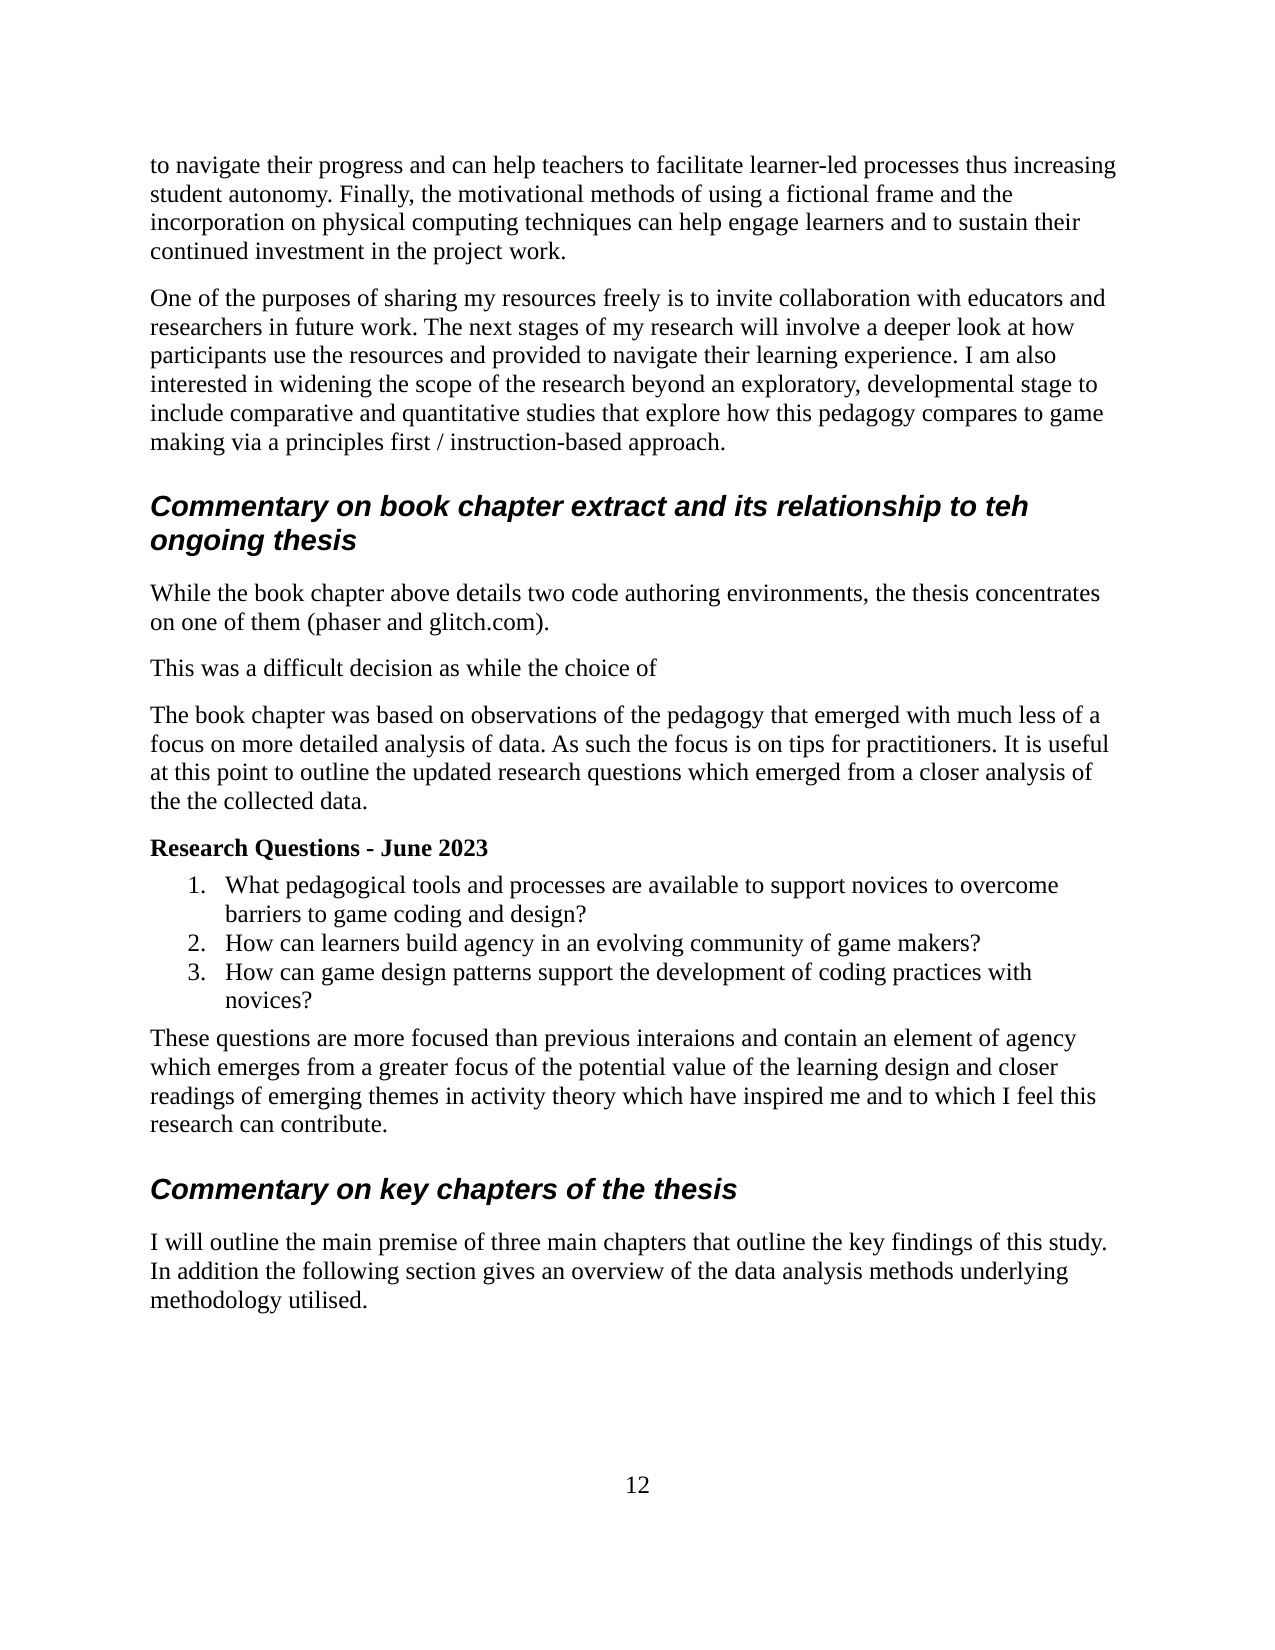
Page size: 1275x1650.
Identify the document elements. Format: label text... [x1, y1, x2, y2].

subtitle Commentary on key chapters of the thesis [150, 1172, 1125, 1206]
subtitle Commentary on book chapter extract and its relationship to teh ongoing thesis [150, 489, 1125, 556]
list How can learners build agency in an evolving community of game makers? [187, 928, 1125, 957]
text I will outline the main premise of three main chapters that outline the key findings of this study. In addition the following section gives an overview of the data analysis methods underlying methodology utilised. [150, 1227, 1125, 1313]
text While the book chapter above details two code authoring environments, the thesis concentrates on one of them (phaser and glitch.com). [150, 578, 1125, 635]
text Research Questions - June 2023 [150, 833, 1125, 862]
list What pedagogical tools and processes are available to support novices to overcome barriers to game coding and design? [187, 871, 1125, 928]
text to navigate their progress and can help teachers to facilitate learner-led processes thus increasing student autonomy. Finally, the motivational methods of using a fictional frame and the incorporation on physical computing techniques can help engage learners and to sustain their continued investment in the project work. [150, 150, 1125, 265]
text The book chapter was based on observations of the pedagogy that emerged with much less of a focus on more detailed analysis of data. As such the focus is on tips for practitioners. It is useful at this point to outline the updated research questions which emerged from a closer analysis of the the collected data. [150, 700, 1125, 815]
text One of the purposes of sharing my resources freely is to invite collaboration with educators and researchers in future work. The next stages of my research will involve a deeper look at how participants use the resources and provided to navigate their learning experience. I am also interested in widening the scope of the research beyond an exploratory, developmental stage to include comparative and quantitative studies that explore how this pedagogy compares to game making via a principles first / instruction-based approach. [150, 283, 1125, 455]
text This was a difficult decision as while the choice of [150, 653, 1125, 682]
text These questions are more focused than previous interaions and contain an element of agency which emerges from a greater focus of the potential value of the learning design and closer readings of emerging themes in activity theory which have inspired me and to which I feel this research can contribute. [150, 1023, 1125, 1138]
list How can game design patterns support the development of coding practices with novices? [187, 957, 1125, 1014]
